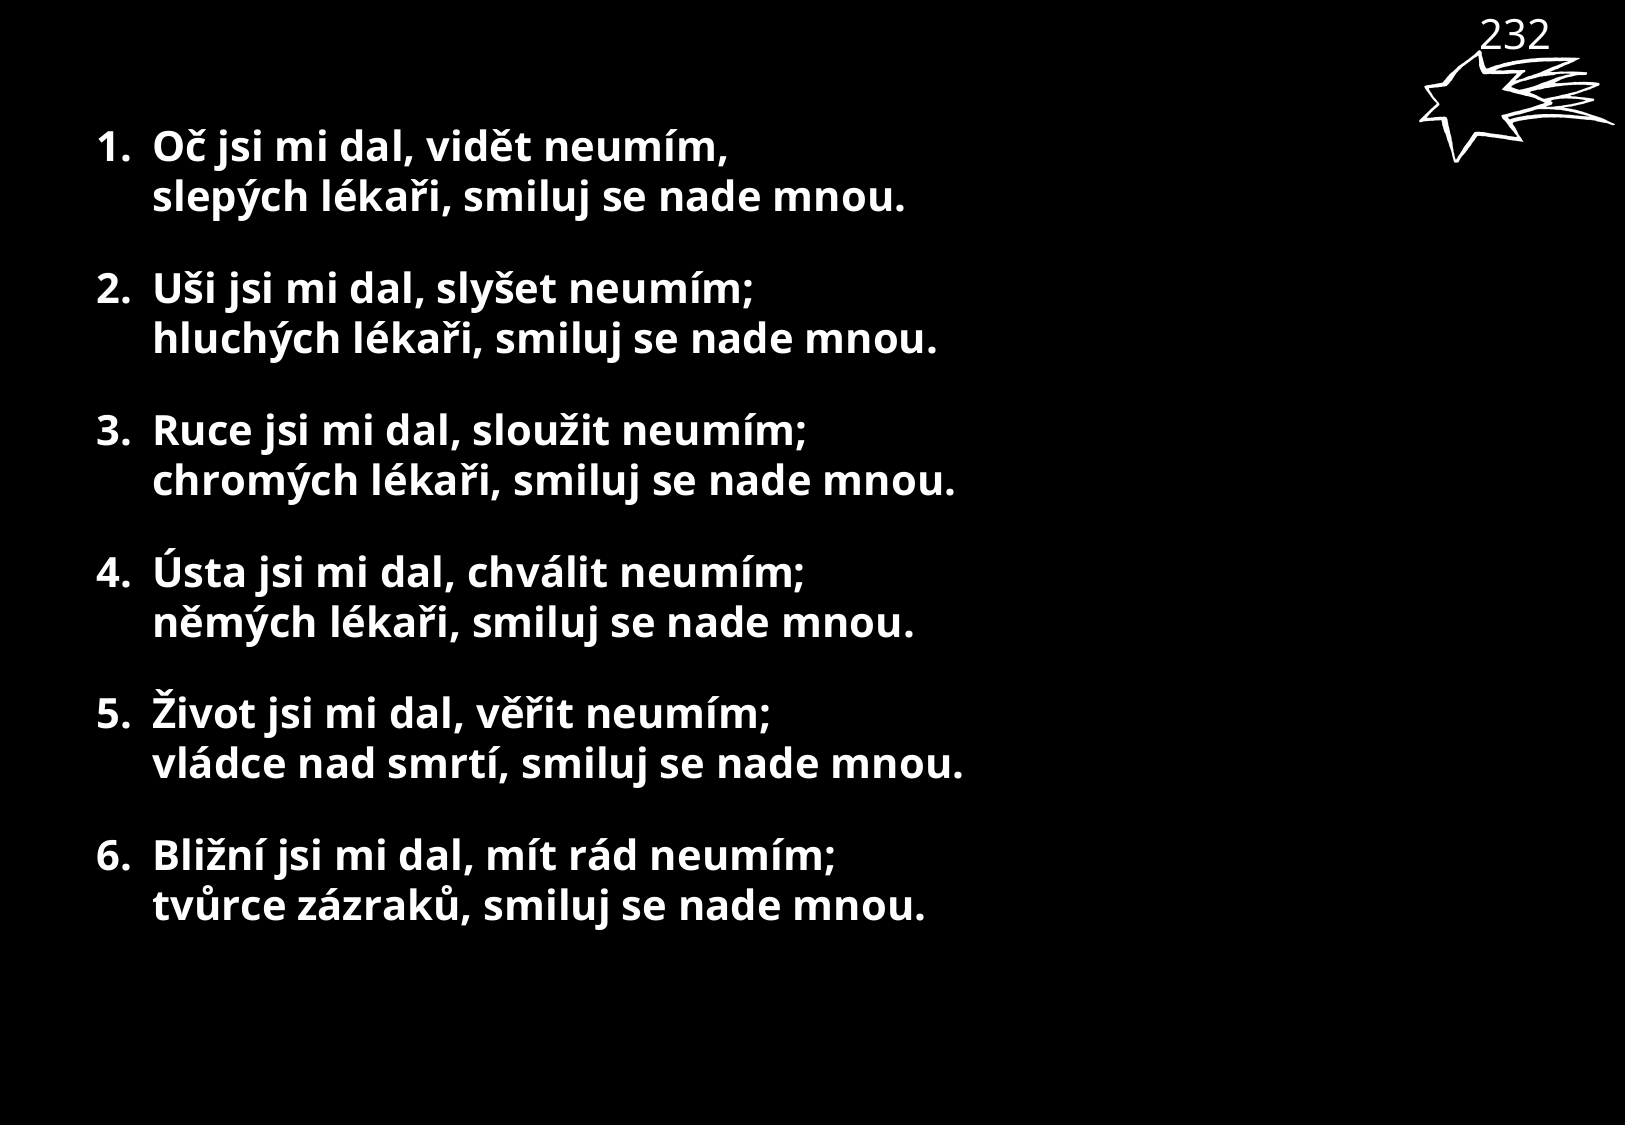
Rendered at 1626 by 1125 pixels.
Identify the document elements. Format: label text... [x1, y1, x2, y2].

text_box 232 [1405, 0, 1626, 66]
list 1. Oč jsi mi dal, vidět neumím, slepých lékaři, smiluj se nade mnou. 2. Uši jsi mi dal, slyšet neumím; hluchých lékaři, smiluj se nade mnou. 3. Ruce jsi mi dal, sloužit neumím; chromých lékaři, smiluj se nade mnou. 4. Ústa jsi mi dal, chválit neumím; němých lékaři, smiluj se nade mnou. 5. Život jsi mi dal, věřit neumím; vládce nad smrtí, smiluj se nade mnou. 6. Bližní jsi mi dal, mít rád neumím; tvůrce zázraků, smiluj se nade mnou. [81, 112, 1544, 1101]
